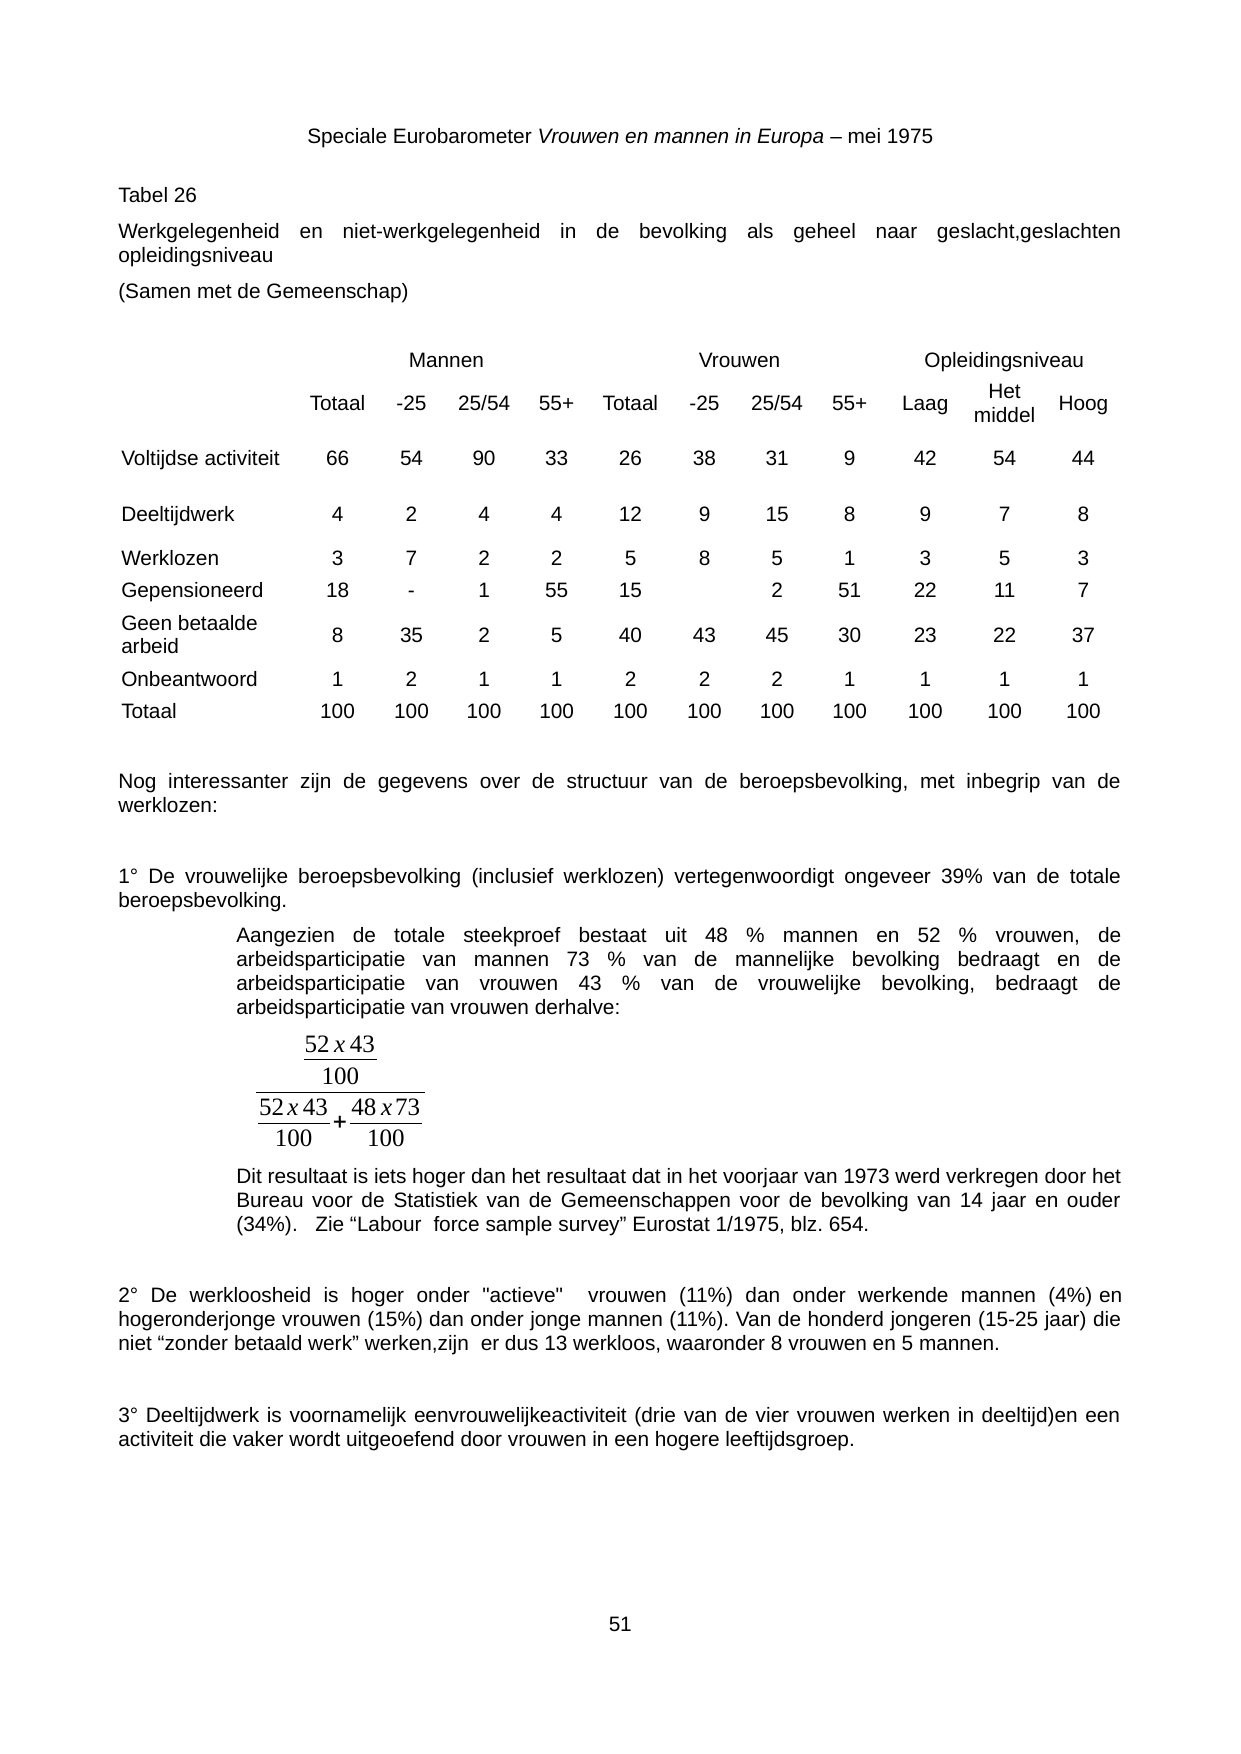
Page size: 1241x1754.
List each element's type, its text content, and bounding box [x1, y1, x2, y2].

table_cell 9 [886, 486, 964, 542]
table_cell 100 [375, 695, 447, 727]
table_cell 100 [300, 695, 375, 727]
table_cell 1 [1044, 662, 1122, 695]
table_cell 7 [964, 486, 1044, 542]
table_cell 8 [668, 542, 741, 574]
table_cell 9 [813, 430, 886, 486]
table_cell 33 [520, 430, 593, 486]
table_cell 5 [741, 542, 813, 574]
table_cell 23 [886, 606, 964, 662]
table_cell 100 [668, 695, 741, 727]
table_cell 100 [448, 695, 520, 727]
table_cell [668, 574, 741, 606]
table_cell Hoog [1044, 376, 1122, 430]
text 1° De vrouwelijke beroepsbevolking (inclusief werklozen) vertegenwoordigt ongeveer 39% van de totale beroepsbevolking. [118, 864, 1122, 912]
table_cell 7 [1044, 574, 1122, 606]
text Nog interessanter zijn de gegevens over de structuur van de beroepsbevolking, met inbegrip van de werklozen: [118, 768, 1122, 816]
table_cell 2 [668, 662, 741, 695]
table_cell 1 [964, 662, 1044, 695]
table_cell Laag [886, 376, 964, 430]
table_cell 100 [593, 695, 668, 727]
table_cell 4 [448, 486, 520, 542]
table_cell 31 [741, 430, 813, 486]
table_cell 90 [448, 430, 520, 486]
table_cell 100 [1044, 695, 1122, 727]
table_cell 35 [375, 606, 447, 662]
table_cell 1 [448, 574, 520, 606]
table_cell 2 [741, 662, 813, 695]
table_cell 2 [375, 486, 447, 542]
table_cell Totaal [300, 376, 375, 430]
text Tabel 26 [118, 183, 1122, 207]
text 2° De werkloosheid is hoger onder "actieve" vrouwen (11%) dan onder werkende mannen (4%) en hogeronderjonge vrouwen (15%) dan onder jonge mannen (11%). Van de honderd jongeren (15-25 jaar) die niet “zonder betaald werk” werken,zijn er dus 13 werkloos, waaronder 8 vrouwen en 5 mannen. [118, 1283, 1122, 1355]
table_cell 5 [964, 542, 1044, 574]
table_cell 12 [593, 486, 668, 542]
table_cell 11 [964, 574, 1044, 606]
table_cell 100 [886, 695, 964, 727]
table_cell 4 [300, 486, 375, 542]
table_cell 42 [886, 430, 964, 486]
table_cell 1 [300, 662, 375, 695]
table_cell 8 [300, 606, 375, 662]
text (Samen met de Gemeenschap) [118, 278, 1122, 302]
table_header Mannen [300, 344, 593, 376]
table_cell 22 [886, 574, 964, 606]
table_cell 37 [1044, 606, 1122, 662]
table_cell 30 [813, 606, 886, 662]
table_cell -25 [668, 376, 741, 430]
table_cell -25 [375, 376, 447, 430]
table_cell 55+ [520, 376, 593, 430]
table_cell Voltijdse activiteit [118, 430, 300, 486]
table_cell 3 [886, 542, 964, 574]
table_cell Totaal [118, 695, 300, 727]
table_cell 1 [813, 542, 886, 574]
table_cell Het middel [964, 376, 1044, 430]
table_cell 51 [813, 574, 886, 606]
table_cell 54 [375, 430, 447, 486]
table_cell 8 [813, 486, 886, 542]
table_cell 22 [964, 606, 1044, 662]
table_header Opleidingsniveau [886, 344, 1122, 376]
table_cell Gepensioneerd [118, 574, 300, 606]
table_cell 44 [1044, 430, 1122, 486]
table_cell [118, 376, 300, 430]
text Werkgelegenheid en niet-werkgelegenheid in de bevolking als geheel naar geslacht,geslachten opleidingsniveau [118, 219, 1122, 267]
table_cell 25/54 [741, 376, 813, 430]
table_cell 43 [668, 606, 741, 662]
table_cell Deeltijdwerk [118, 486, 300, 542]
table_cell 2 [375, 662, 447, 695]
table_cell 40 [593, 606, 668, 662]
table_cell 26 [593, 430, 668, 486]
table_cell - [375, 574, 447, 606]
table_cell 5 [520, 606, 593, 662]
table_cell 9 [668, 486, 741, 542]
table_cell 18 [300, 574, 375, 606]
table_cell Geen betaalde arbeid [118, 606, 300, 662]
table_cell Onbeantwoord [118, 662, 300, 695]
table_cell Totaal [593, 376, 668, 430]
table_cell 2 [448, 606, 520, 662]
table_cell 5 [593, 542, 668, 574]
table_header Vrouwen [593, 344, 886, 376]
table_cell 2 [448, 542, 520, 574]
text Dit resultaat is iets hoger dan het resultaat dat in het voorjaar van 1973 werd verkregen door het Bureau voor de Statistiek van de Gemeenschappen voor de bevolking van 14 jaar en ouder (34%). Zie “Labour force sample survey” Eurostat 1/1975, blz. 654. [236, 1164, 1122, 1236]
table_cell 100 [964, 695, 1044, 727]
table_cell 7 [375, 542, 447, 574]
table_cell 2 [741, 574, 813, 606]
table_cell 15 [593, 574, 668, 606]
table_cell Werklozen [118, 542, 300, 574]
table_cell 100 [520, 695, 593, 727]
table_cell 15 [741, 486, 813, 542]
table_cell 100 [741, 695, 813, 727]
table_cell 1 [813, 662, 886, 695]
table_cell 1 [886, 662, 964, 695]
table_cell 54 [964, 430, 1044, 486]
table_cell 45 [741, 606, 813, 662]
text 3° Deeltijdwerk is voornamelijk eenvrouwelijkeactiviteit (drie van de vier vrouwen werken in deeltijd)en een activiteit die vaker wordt uitgeoefend door vrouwen in een hogere leeftijdsgroep. [118, 1402, 1122, 1450]
table_cell 38 [668, 430, 741, 486]
table_cell 4 [520, 486, 593, 542]
table_cell 1 [448, 662, 520, 695]
table_cell 2 [593, 662, 668, 695]
table_cell 25/54 [448, 376, 520, 430]
table_cell 2 [520, 542, 593, 574]
table_header [118, 344, 300, 376]
table_cell 100 [813, 695, 886, 727]
table_cell 55 [520, 574, 593, 606]
table_cell 3 [1044, 542, 1122, 574]
text Aangezien de totale steekproef bestaat uit 48 % mannen en 52 % vrouwen, de arbeidsparticipatie van mannen 73 % van de mannelijke bevolking bedraagt en de arbeidsparticipatie van vrouwen 43 % van de vrouwelijke bevolking, bedraagt de arbeidsparticipatie van vrouwen derhalve: [236, 923, 1122, 1019]
table_cell 3 [300, 542, 375, 574]
table_cell 66 [300, 430, 375, 486]
table_cell 1 [520, 662, 593, 695]
table_cell 55+ [813, 376, 886, 430]
table_cell 8 [1044, 486, 1122, 542]
